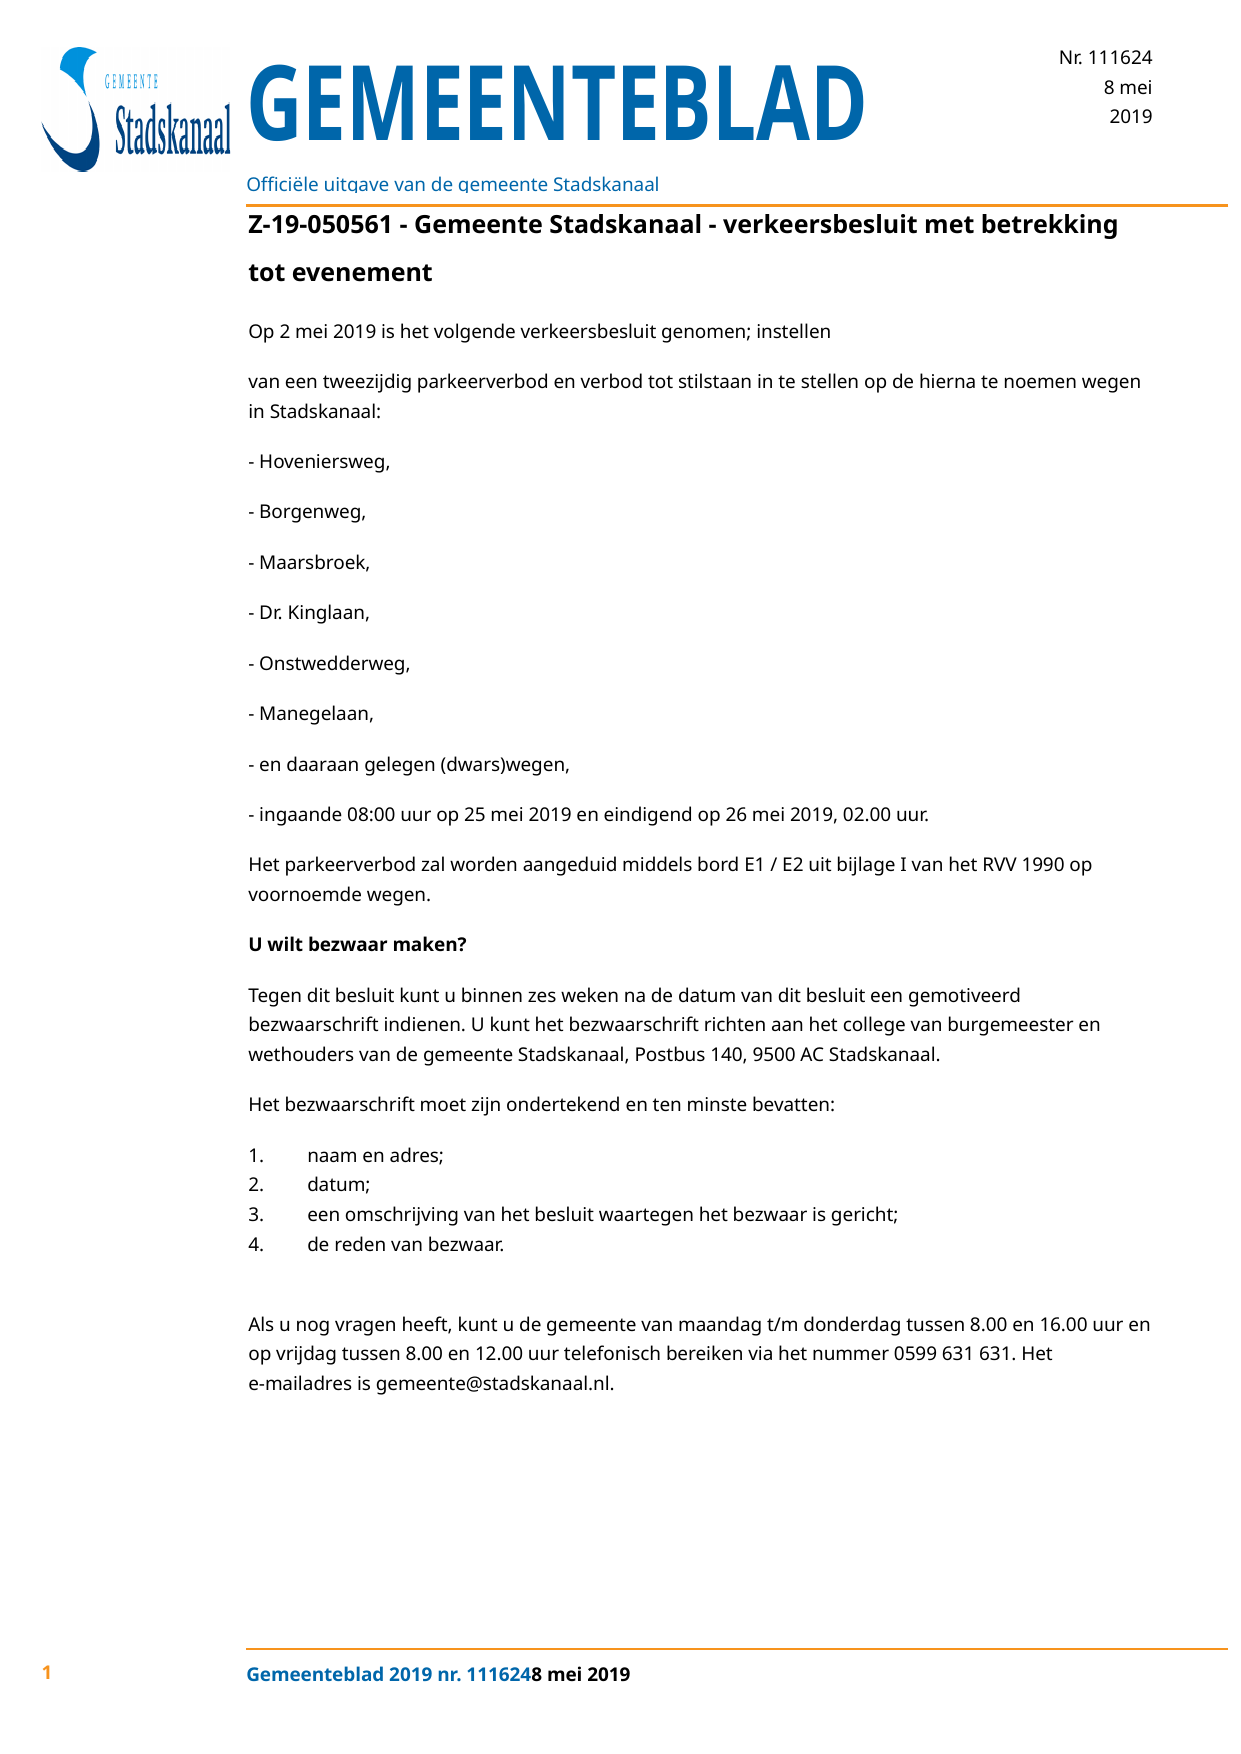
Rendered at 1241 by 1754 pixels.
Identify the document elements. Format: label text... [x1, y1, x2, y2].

text - en daaraan gelegen (dwars)wegen, [248, 751, 1152, 777]
text Z-19-050561 - Gemeente Stadskanaal - verkeersbesluit met betrekking tot evenement [248, 207, 1152, 288]
text - Dr. Kinglaan, [248, 599, 1152, 625]
list datum; [248, 1172, 1152, 1197]
text Het bezwaarschrift moet zijn ondertekend en ten minste bevatten: [248, 1092, 1152, 1117]
text Tegen dit besluit kunt u binnen zes weken na de datum van dit besluit een gemotiveerd bezwaarschrift indienen. U kunt het bezwaarschrift richten aan het college van burgemeester en wethouders van de gemeente Stadskanaal, Postbus 140, 9500 AC Stadskanaal. [248, 982, 1152, 1067]
text Als u nog vragen heeft, kunt u de gemeente van maandag t/m donderdag tussen 8.00 en 16.00 uur en op vrijdag tussen 8.00 en 12.00 uur telefonisch bereiken via het nummer 0599 631 631. Het e‑mailadres is gemeente@stadskanaal.nl. [248, 1311, 1152, 1396]
list een omschrijving van het besluit waartegen het bezwaar is gericht; [248, 1201, 1152, 1227]
picture [41, 47, 231, 172]
text Het parkeerverbod zal worden aangeduid middels bord E1 / E2 uit bijlage I van het RVV 1990 op voornoemde wegen. [248, 852, 1152, 907]
text U wilt bezwaar maken? [248, 932, 1152, 957]
text - Hoveniersweg, [248, 448, 1152, 474]
text - Borgenweg, [248, 499, 1152, 524]
text - Manegelaan, [248, 700, 1152, 726]
text - Maarsbroek, [248, 549, 1152, 575]
text Op 2 mei 2019 is het volgende verkeersbesluit genomen; instellen [248, 318, 1152, 344]
list naam en adres; [248, 1142, 1152, 1168]
list de reden van bezwaar. [248, 1231, 1152, 1257]
text van een tweezijdig parkeerverbod en verbod tot stilstaan in te stellen op de hierna te noemen wegen in Stadskanaal: [248, 368, 1152, 424]
text - Onstwedderweg, [248, 650, 1152, 676]
text - ingaande 08:00 uur op 25 mei 2019 en eindigend op 26 mei 2019, 02.00 uur. [248, 801, 1152, 827]
